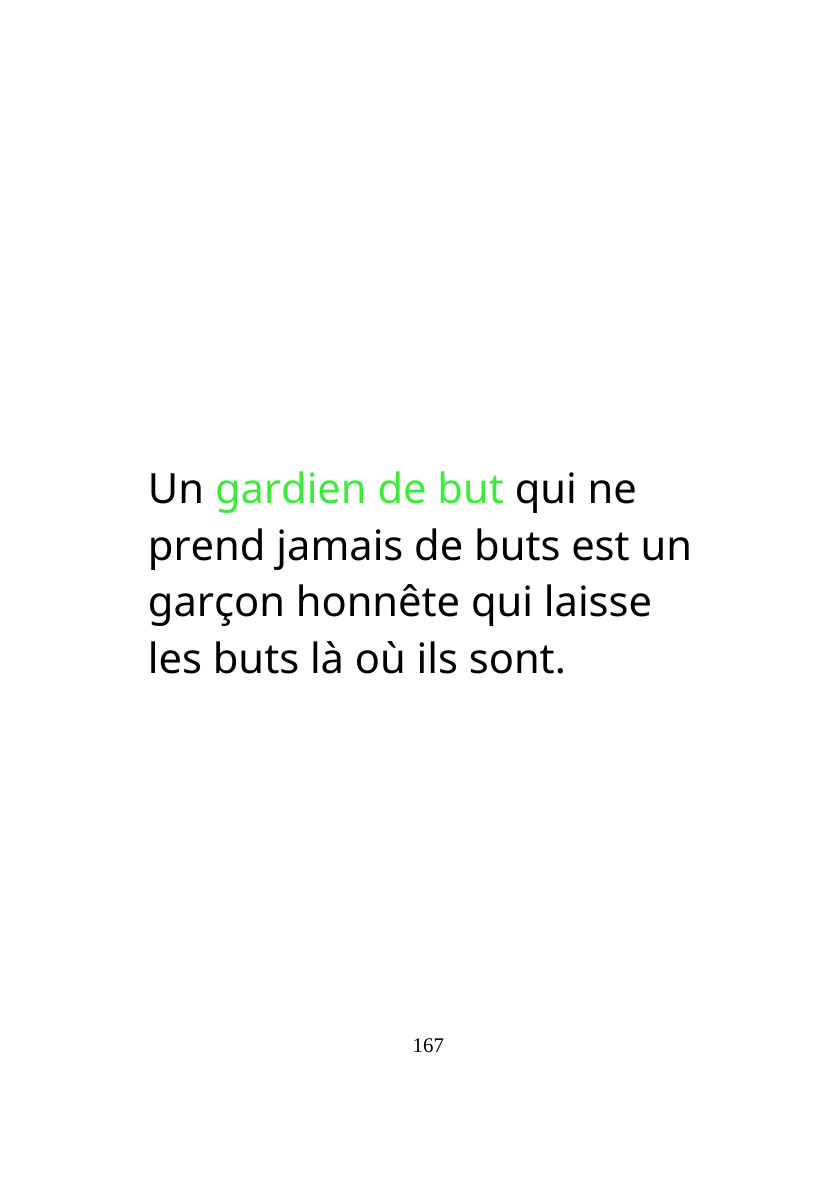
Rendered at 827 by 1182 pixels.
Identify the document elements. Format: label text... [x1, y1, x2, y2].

text Un gardien de but qui ne prend jamais de buts est un garçon honnête qui laisse les buts là où ils sont. [148, 459, 707, 686]
